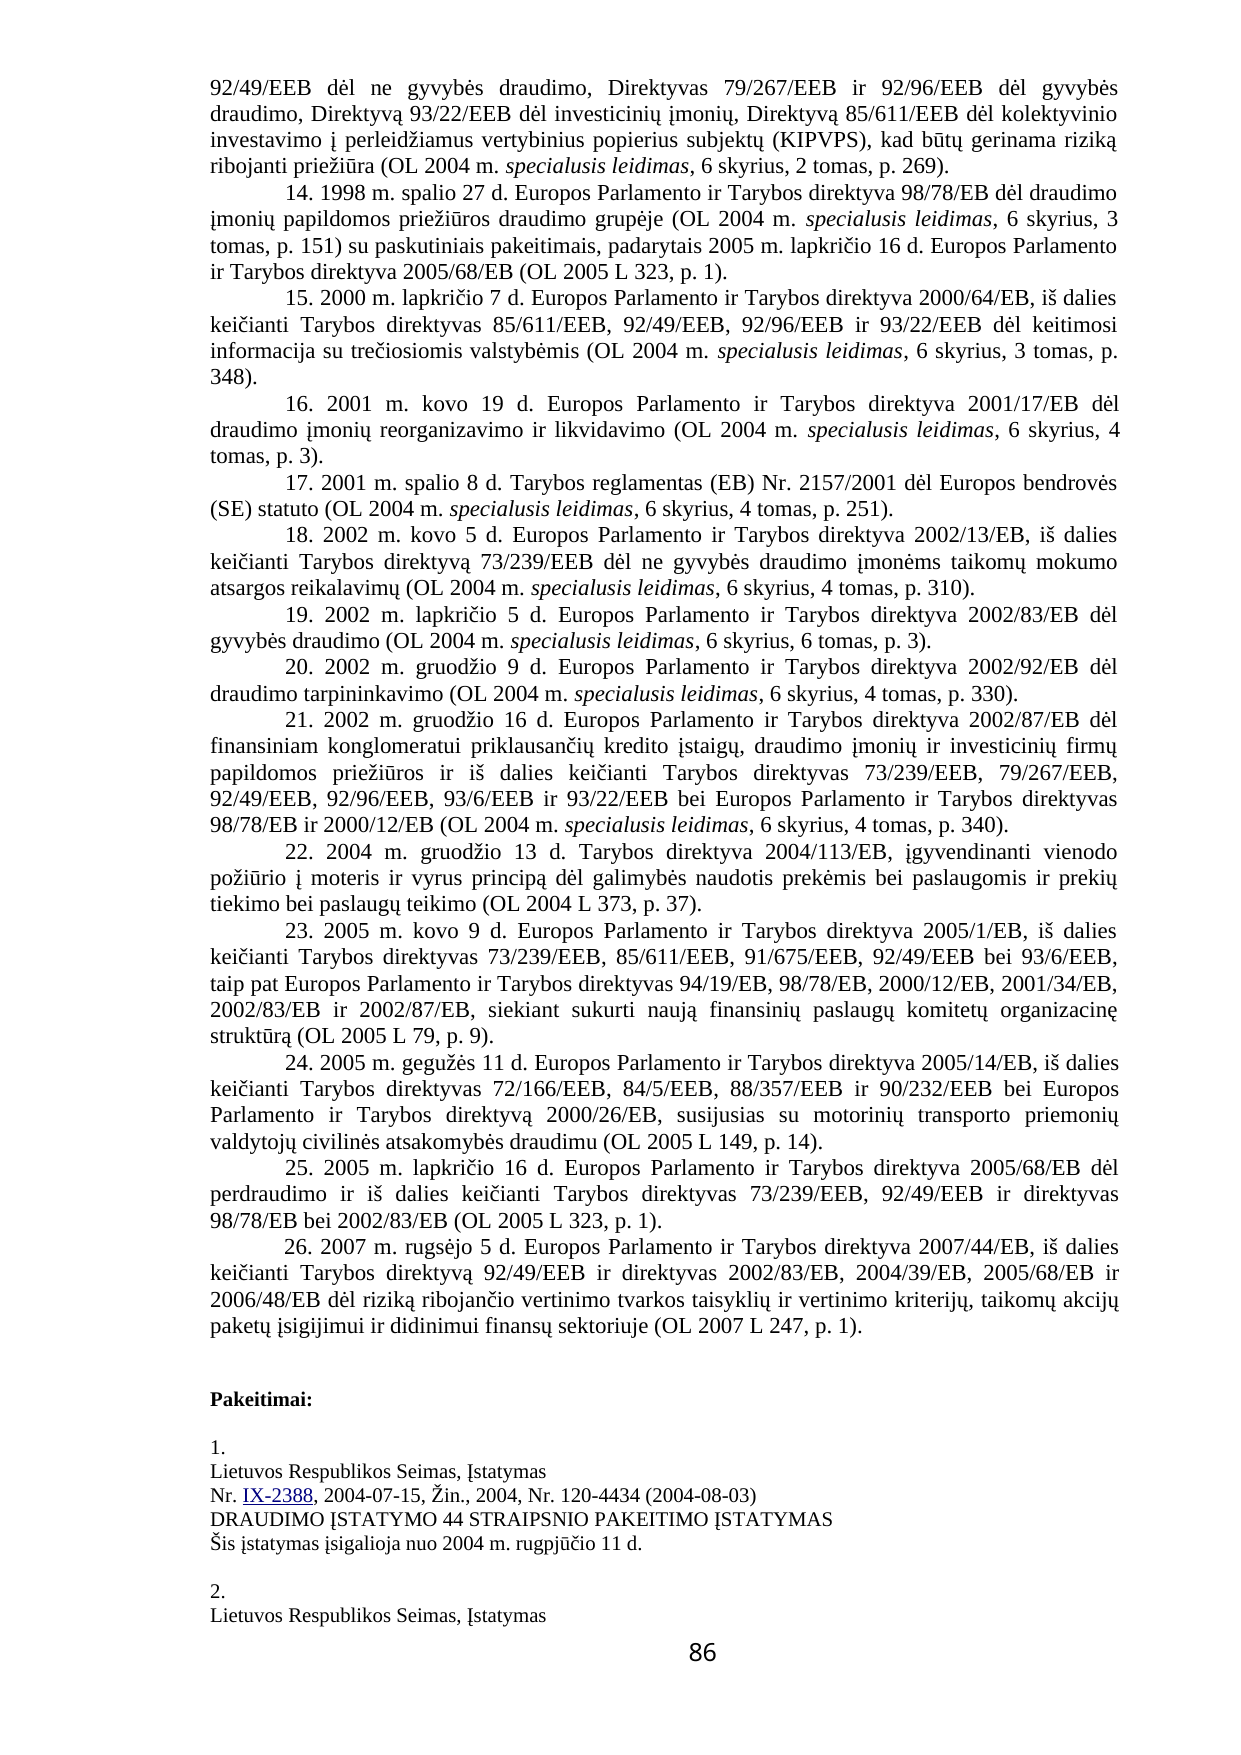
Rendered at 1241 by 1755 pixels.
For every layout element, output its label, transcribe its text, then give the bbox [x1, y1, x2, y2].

text 21. 2002 m. gruodžio 16 d. Europos Parlamento ir Tarybos direktyva 2002/87/EB dėl finansiniam konglomeratui priklausančių kredito įstaigų, draudimo įmonių ir investicinių firmų papildomos priežiūros ir iš dalies keičianti Tarybos direktyvas 73/239/EEB, 79/267/EEB, 92/49/EEB, 92/96/EEB, 93/6/EEB ir 93/22/EEB bei Europos Parlamento ir Tarybos direktyvas 98/78/EB ir 2000/12/EB (OL 2004 m. specialusis leidimas, 6 skyrius, 4 tomas, p. 340). [210, 706, 1118, 838]
text 24. 2005 m. gegužės 11 d. Europos Parlamento ir Tarybos direktyva 2005/14/EB, iš dalies keičianti Tarybos direktyvas 72/166/EEB, 84/5/EEB, 88/357/EEB ir 90/232/EEB bei Europos Parlamento ir Tarybos direktyvą 2000/26/EB, susijusias su motorinių transporto priemonių valdytojų civilinės atsakomybės draudimu (OL 2005 L 149, p. 14). [210, 1049, 1120, 1154]
text 25. 2005 m. lapkričio 16 d. Europos Parlamento ir Tarybos direktyva 2005/68/EB dėl perdraudimo ir iš dalies keičianti Tarybos direktyvas 73/239/EEB, 92/49/EEB ir direktyvas 98/78/EB bei 2002/83/EB (OL 2005 L 323, p. 1). [210, 1154, 1120, 1233]
text 15. 2000 m. lapkričio 7 d. Europos Parlamento ir Tarybos direktyva 2000/64/EB, iš dalies keičianti Tarybos direktyvas 85/611/EEB, 92/49/EEB, 92/96/EEB ir 93/22/EEB dėl keitimosi informacija su trečiosiomis valstybėmis (OL 2004 m. specialusis leidimas, 6 skyrius, 3 tomas, p. 348). [210, 284, 1118, 390]
text 2. [210, 1579, 1120, 1603]
text DRAUDIMO ĮSTATYMO 44 STRAIPSNIO PAKEITIMO ĮSTATYMAS [210, 1507, 1120, 1531]
text Lietuvos Respublikos Seimas, Įstatymas [210, 1459, 1120, 1483]
text 18. 2002 m. kovo 5 d. Europos Parlamento ir Tarybos direktyva 2002/13/EB, iš dalies keičianti Tarybos direktyvą 73/239/EEB dėl ne gyvybės draudimo įmonėms taikomų mokumo atsargos reikalavimų (OL 2004 m. specialusis leidimas, 6 skyrius, 4 tomas, p. 310). [210, 522, 1118, 601]
text 20. 2002 m. gruodžio 9 d. Europos Parlamento ir Tarybos direktyva 2002/92/EB dėl draudimo tarpininkavimo (OL 2004 m. specialusis leidimas, 6 skyrius, 4 tomas, p. 330). [210, 653, 1118, 706]
text 22. 2004 m. gruodžio 13 d. Tarybos direktyva 2004/113/EB, įgyvendinanti vienodo požiūrio į moteris ir vyrus principą dėl galimybės naudotis prekėmis bei paslaugomis ir prekių tiekimo bei paslaugų teikimo (OL 2004 L 373, p. 37). [210, 838, 1118, 917]
text 16. 2001 m. kovo 19 d. Europos Parlamento ir Tarybos direktyva 2001/17/EB dėl draudimo įmonių reorganizavimo ir likvidavimo (OL 2004 m. specialusis leidimas, 6 skyrius, 4 tomas, p. 3). [210, 390, 1120, 469]
text 17. 2001 m. spalio 8 d. Tarybos reglamentas (EB) Nr. 2157/2001 dėl Europos bendrovės (SE) statuto (OL 2004 m. specialusis leidimas, 6 skyrius, 4 tomas, p. 251). [210, 469, 1118, 522]
text 1. [210, 1435, 1120, 1459]
text Nr. IX-2388, 2004-07-15, Žin., 2004, Nr. 120-4434 (2004-08-03) [210, 1483, 1120, 1507]
text 23. 2005 m. kovo 9 d. Europos Parlamento ir Tarybos direktyva 2005/1/EB, iš dalies keičianti Tarybos direktyvas 73/239/EEB, 85/611/EEB, 91/675/EEB, 92/49/EEB bei 93/6/EEB, taip pat Europos Parlamento ir Tarybos direktyvas 94/19/EB, 98/78/EB, 2000/12/EB, 2001/34/EB, 2002/83/EB ir 2002/87/EB, siekiant sukurti naują finansinių paslaugų komitetų organizacinę struktūrą (OL 2005 L 79, p. 9). [210, 917, 1118, 1049]
text 92/49/EEB dėl ne gyvybės draudimo, Direktyvas 79/267/EEB ir 92/96/EEB dėl gyvybės draudimo, Direktyvą 93/22/EEB dėl investicinių įmonių, Direktyvą 85/611/EEB dėl kolektyvinio investavimo į perleidžiamus vertybinius popierius subjektų (KIPVPS), kad būtų gerinama riziką ribojanti priežiūra (OL 2004 m. specialusis leidimas, 6 skyrius, 2 tomas, p. 269). [210, 73, 1118, 179]
text 19. 2002 m. lapkričio 5 d. Europos Parlamento ir Tarybos direktyva 2002/83/EB dėl gyvybės draudimo (OL 2004 m. specialusis leidimas, 6 skyrius, 6 tomas, p. 3). [210, 601, 1118, 653]
text 14. 1998 m. spalio 27 d. Europos Parlamento ir Tarybos direktyva 98/78/EB dėl draudimo įmonių papildomos priežiūros draudimo grupėje (OL 2004 m. specialusis leidimas, 6 skyrius, 3 tomas, p. 151) su paskutiniais pakeitimais, padarytais 2005 m. lapkričio 16 d. Europos Parlamento ir Tarybos direktyva 2005/68/EB (OL 2005 L 323, p. 1). [210, 179, 1118, 284]
text Lietuvos Respublikos Seimas, Įstatymas [210, 1603, 1120, 1627]
text 26. 2007 m. rugsėjo 5 d. Europos Parlamento ir Tarybos direktyva 2007/44/EB, iš dalies keičianti Tarybos direktyvą 92/49/EEB ir direktyvas 2002/83/EB, 2004/39/EB, 2005/68/EB ir 2006/48/EB dėl riziką ribojančio vertinimo tvarkos taisyklių ir vertinimo kriterijų, taikomų akcijų paketų įsigijimui ir didinimui finansų sektoriuje (OL 2007 L 247, p. 1). [210, 1233, 1120, 1338]
text Šis įstatymas įsigalioja nuo 2004 m. rugpjūčio 11 d. [210, 1531, 1120, 1555]
text Pakeitimai: [210, 1387, 1120, 1411]
